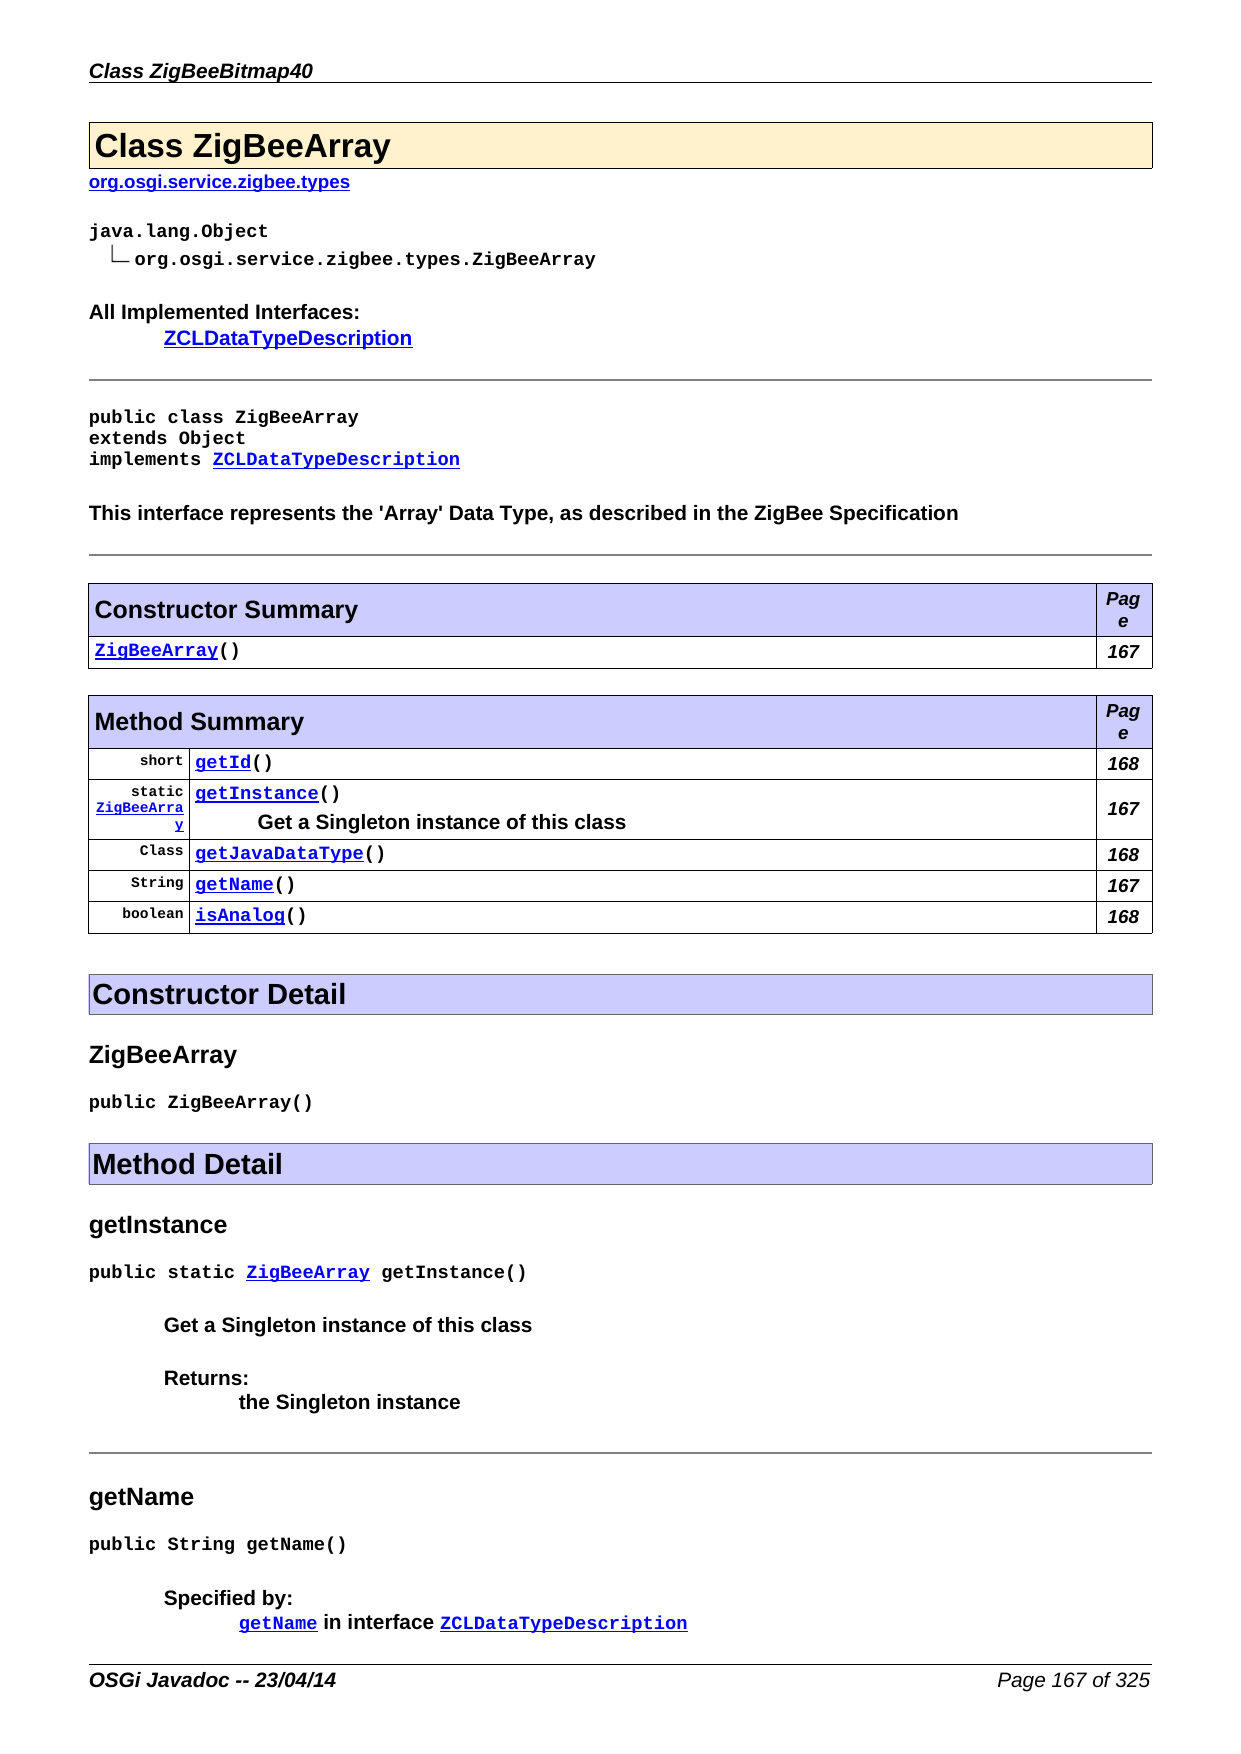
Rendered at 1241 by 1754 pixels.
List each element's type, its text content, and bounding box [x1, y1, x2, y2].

text the Singleton instance [238, 1390, 1152, 1414]
table_cell getName() [190, 871, 1096, 901]
table_header Constructor Summary [89, 584, 1096, 636]
subtitle Method Detail [90, 1144, 1152, 1184]
text Specified by: [163, 1586, 1152, 1609]
text Get a Singleton instance of this class [163, 1313, 1152, 1337]
table_cell getInstance() Get a Singleton instance of this class [190, 780, 1096, 839]
text public ZigBeeArray() [88, 1093, 1152, 1114]
text org.osgi.service.zigbee.types.ZigBeeArray [88, 243, 1152, 271]
table_cell short [89, 749, 189, 779]
table_cell isAnalog() [190, 902, 1096, 932]
table_cell boolean [89, 902, 189, 932]
subtitle All Implemented Interfaces: [88, 300, 1152, 324]
table_cell Class [89, 840, 189, 870]
table_cell 169 [1097, 749, 1152, 779]
table_cell ZigBeeArray() [89, 637, 1096, 667]
picture [111, 243, 135, 266]
table_cell 168 [1097, 871, 1152, 901]
table_cell 169 [1097, 840, 1152, 870]
table_header Page [1097, 696, 1152, 748]
table_header Method Summary [89, 696, 1096, 748]
text extends Object [88, 429, 1152, 450]
text public String getName() [88, 1535, 1152, 1556]
text This interface represents the 'Array' Data Type, as described in the ZigBee Specification [88, 501, 1152, 524]
text Returns: [163, 1366, 1152, 1390]
text public class ZigBeeArray [88, 408, 1152, 429]
text implements ZCLDataTypeDescription [88, 450, 1152, 471]
table_cell 168 [1097, 780, 1152, 839]
text ZCLDataTypeDescription [163, 326, 1152, 350]
subtitle Constructor Detail [90, 975, 1152, 1014]
table_cell static ZigBeeArray [89, 780, 189, 839]
text getName in interface ZCLDataTypeDescription [238, 1609, 1152, 1635]
table_cell 169 [1097, 902, 1152, 932]
table_cell String [89, 871, 189, 901]
subtitle getInstance [88, 1209, 1152, 1238]
table_cell 168 [1097, 637, 1152, 667]
table_header Page [1097, 584, 1152, 636]
subtitle getName [88, 1482, 1152, 1511]
subtitle ZigBeeArray [88, 1040, 1152, 1069]
text java.lang.Object [88, 222, 1152, 243]
table_cell getJavaDataType() [190, 840, 1096, 870]
text public static ZigBeeArray getInstance() [88, 1262, 1152, 1284]
text org.osgi.service.zigbee.types [88, 171, 1152, 193]
table_cell getId() [190, 749, 1096, 779]
subtitle Class ZigBeeArray [90, 123, 1152, 168]
